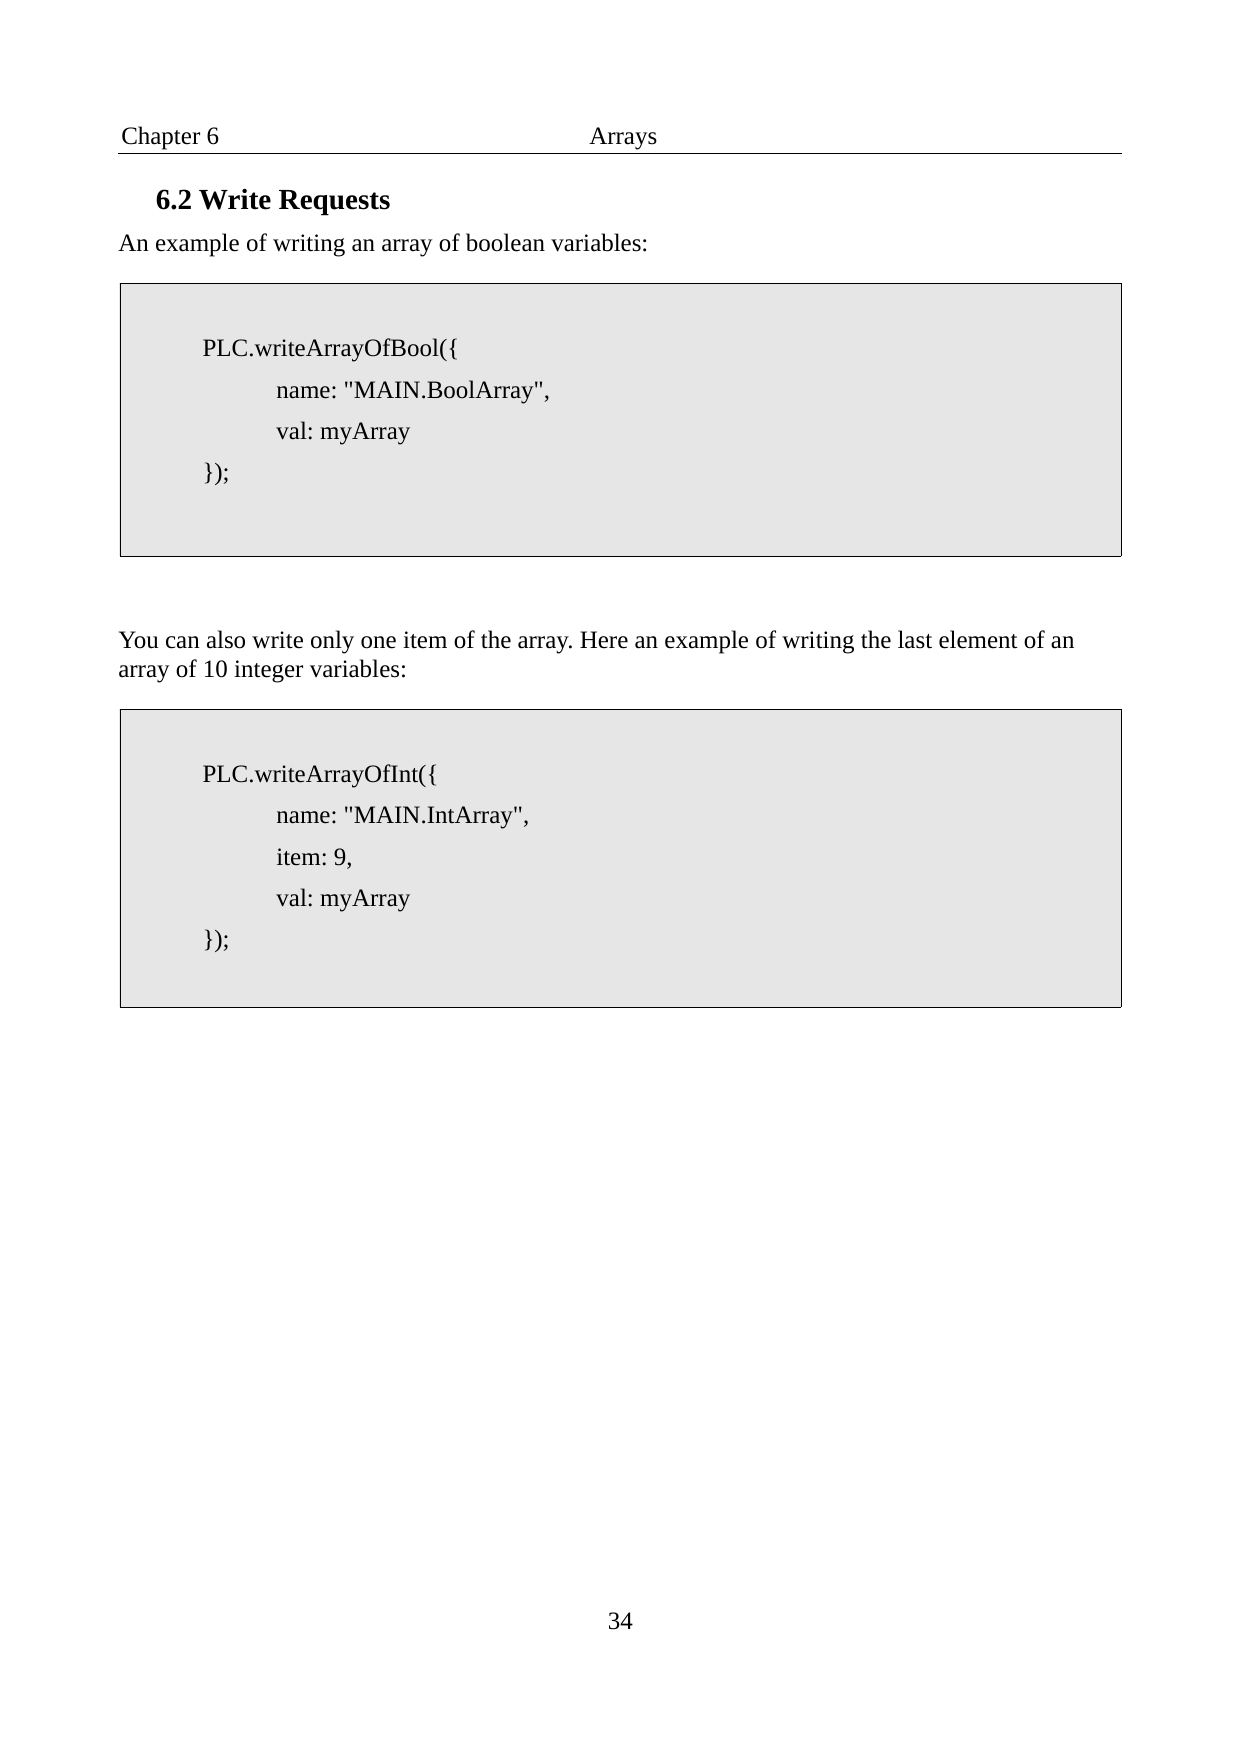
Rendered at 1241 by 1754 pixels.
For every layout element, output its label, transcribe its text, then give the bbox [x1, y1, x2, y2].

text item: 9, [128, 842, 1112, 870]
text val: myArray [128, 416, 1112, 445]
text An example of writing an array of boolean variables: [118, 228, 1122, 257]
text name: "MAIN.BoolArray", [128, 375, 1112, 403]
text }); [128, 457, 1112, 486]
subtitle 6.2 Write Requests [156, 182, 1122, 216]
text PLC.writeArrayOfBool({ [128, 333, 1112, 362]
text val: myArray [128, 883, 1112, 912]
text You can also write only one item of the array. Here an example of writing the last element of an array of 10 integer variables: [118, 625, 1122, 683]
text PLC.writeArrayOfInt({ [128, 759, 1112, 788]
text name: "MAIN.IntArray", [128, 800, 1112, 829]
text }); [128, 924, 1112, 953]
